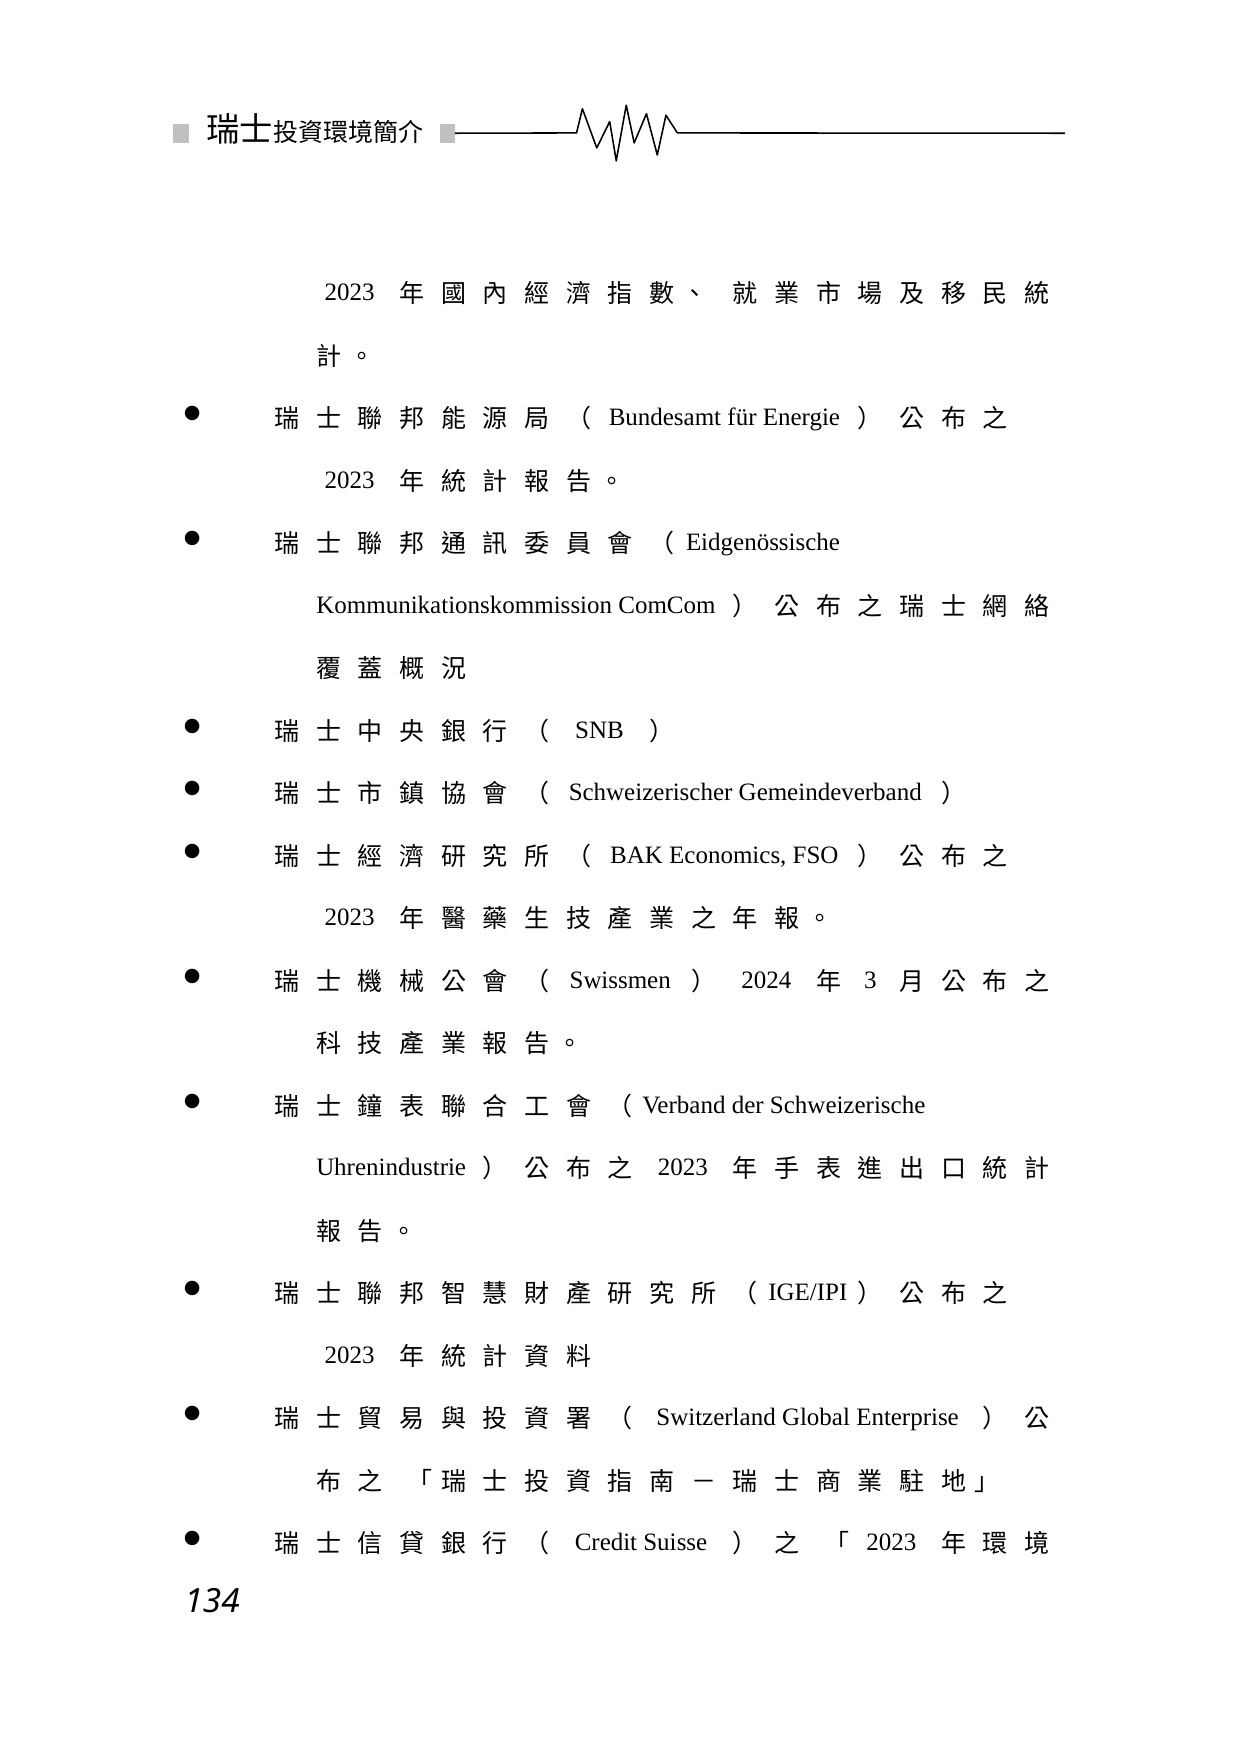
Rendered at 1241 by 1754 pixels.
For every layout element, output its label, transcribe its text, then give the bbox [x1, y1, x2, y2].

list 瑞士聯邦通訊委員會（Eidgenössische Kommunikationskommission ComCom）公布之瑞士網絡覆蓋概況 [183, 500, 1058, 688]
list 瑞士經濟研究所（BAK Economics, FSO）公布之2023年醫藥生技產業之年報。 [183, 813, 1058, 938]
list 瑞士鐘表聯合工會（Verband der Schweizerische Uhrenindustrie）公布之2023年手表進出口統計報告。 [183, 1063, 1058, 1250]
list 瑞士貿易與投資署（Switzerland Global Enterprise）公布之「瑞士投資指南－瑞士商業駐地」 [183, 1375, 1058, 1500]
list 瑞士機械公會（Swissmen）2024年3月公布之科技產業報告。 [183, 938, 1058, 1063]
list 瑞士聯邦智慧財產研究所（IGE/IPI）公布之2023年統計資料 [183, 1250, 1058, 1375]
list 2023年國內經濟指數、就業市場及移民統計。 [183, 250, 1058, 375]
list 瑞士聯邦能源局（Bundesamt für Energie）公布之2023年統計報告。 [183, 375, 1058, 500]
list 瑞士市鎮協會（Schweizerischer Gemeindeverband） [183, 750, 1058, 813]
list 瑞士信貸銀行（Credit Suisse）之「2023年環境 [183, 1500, 1058, 1563]
list 瑞士中央銀行（SNB） [183, 688, 1058, 750]
